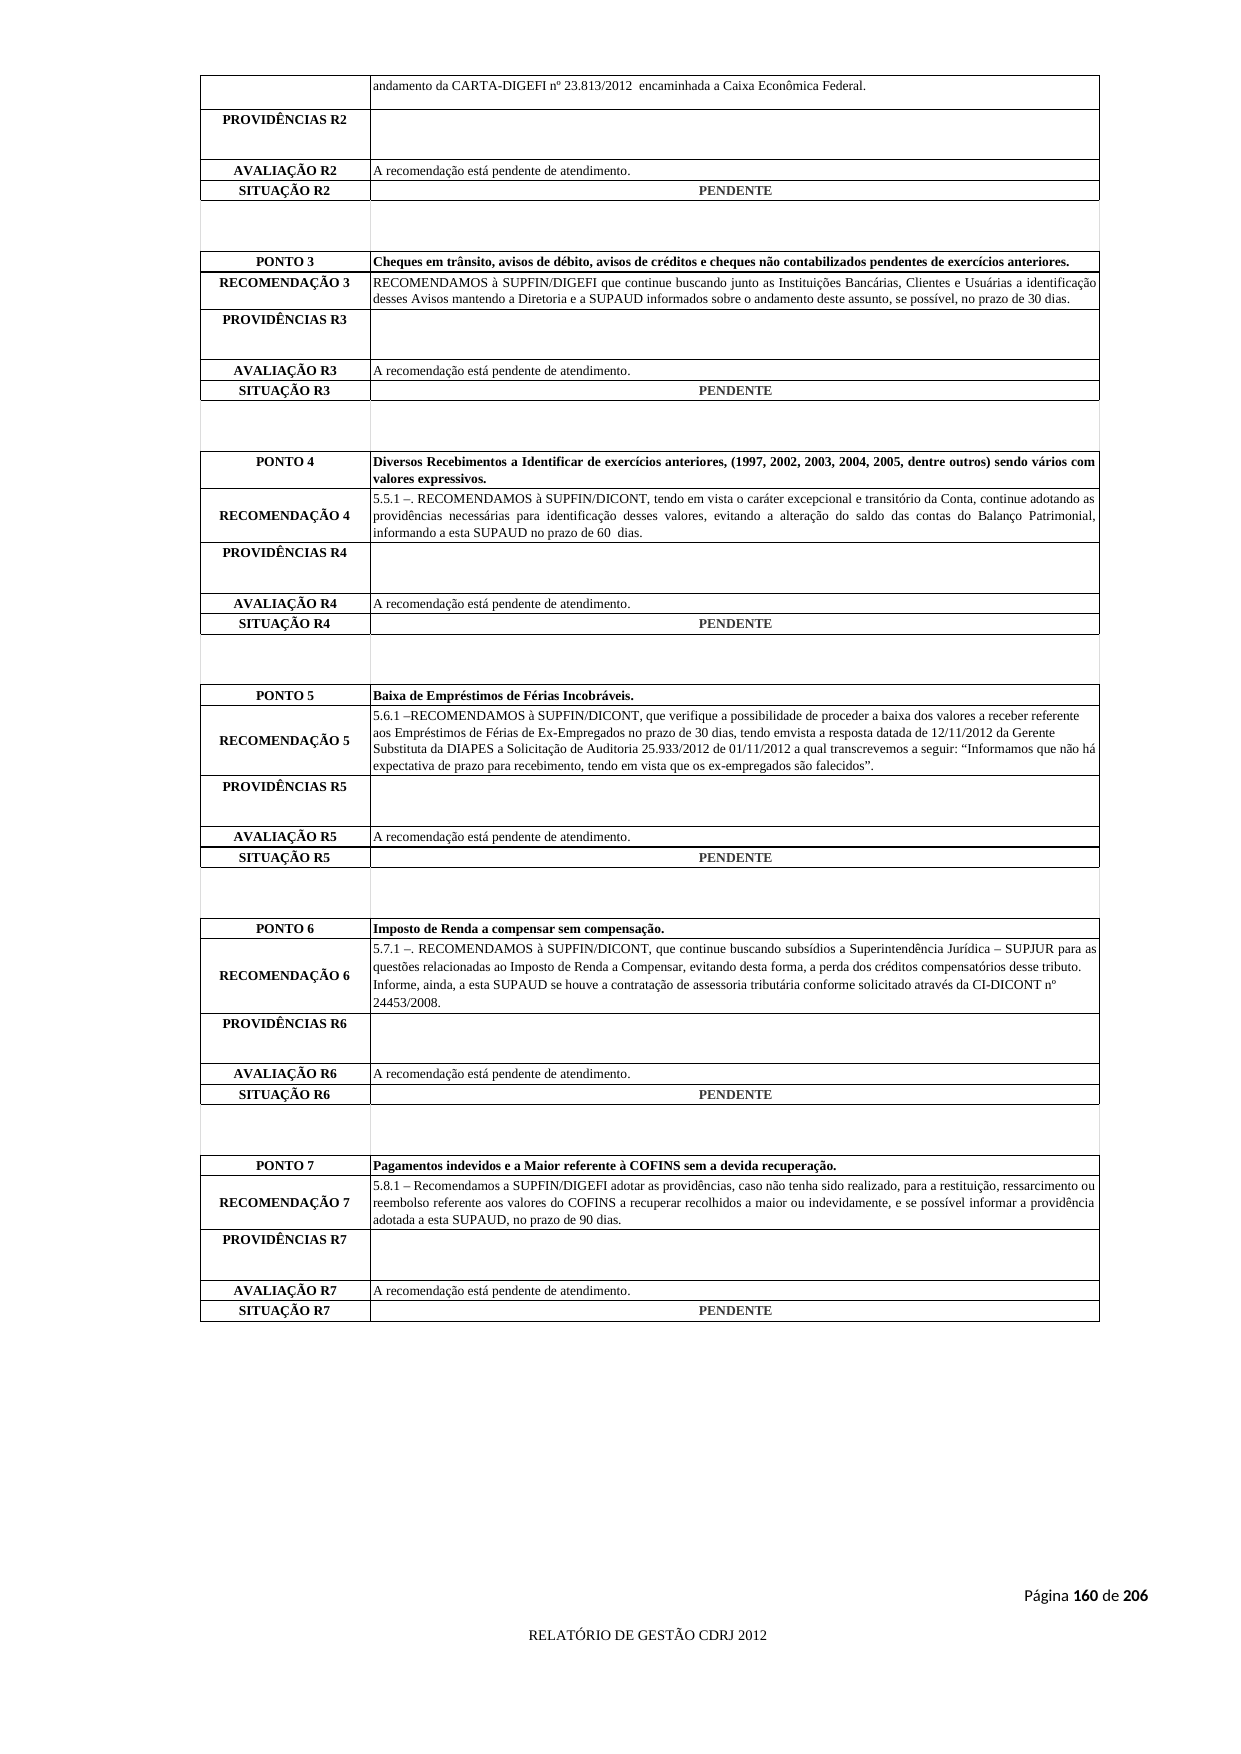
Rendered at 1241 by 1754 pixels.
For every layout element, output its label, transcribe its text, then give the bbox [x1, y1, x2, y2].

table_cell AVALIAÇÃO R4 [201, 594, 370, 613]
table_cell [371, 635, 1099, 684]
table_cell PROVIDÊNCIAS R6 [201, 1014, 370, 1063]
table_cell Baixa de Empréstimos de Férias Incobráveis. [371, 685, 1099, 705]
table_cell PONTO 7 [201, 1156, 370, 1175]
table_cell [371, 868, 1099, 917]
table_cell [371, 776, 1099, 826]
table_cell SITUAÇÃO R5 [201, 848, 370, 867]
table_cell 5.5.1 –. RECOMENDAMOS à SUPFIN/DICONT, tendo em vista o caráter excepcional e transitório da Conta, continue adotando as providências necessárias para identificação desses valores, evitando a alteração do saldo das contas do Balanço Patrimonial, informando a esta SUPAUD no prazo de 60 dias. [371, 489, 1099, 542]
table_cell Imposto de Renda a compensar sem compensação. [371, 919, 1099, 938]
table_cell PROVIDÊNCIAS R3 [201, 310, 370, 359]
table_cell PROVIDÊNCIAS R5 [201, 776, 370, 826]
table_cell PONTO 6 [201, 919, 370, 938]
table_cell RECOMENDAÇÃO 7 [201, 1176, 370, 1229]
table_cell RECOMENDAÇÃO 5 [201, 706, 370, 775]
table_cell Cheques em trânsito, avisos de débito, avisos de créditos e cheques não contabilizados pendentes de exercícios anteriores. [371, 252, 1099, 271]
table_cell A recomendação está pendente de atendimento. [371, 1064, 1099, 1083]
table_cell RECOMENDAÇÃO 4 [201, 489, 370, 542]
table_cell PENDENTE [371, 381, 1099, 400]
table_cell PROVIDÊNCIAS R2 [201, 110, 370, 159]
table_cell PONTO 4 [201, 452, 370, 488]
table_cell [371, 1105, 1099, 1154]
table_cell PENDENTE [371, 1085, 1099, 1104]
table_cell PENDENTE [371, 1301, 1099, 1321]
table_cell SITUAÇÃO R3 [201, 381, 370, 400]
table_cell 5.7.1 –. RECOMENDAMOS à SUPFIN/DICONT, que continue buscando subsídios a Superintendência Jurídica – SUPJUR para as questões relacionadas ao Imposto de Renda a Compensar, evitando desta forma, a perda dos créditos compensatórios desse tributo. Informe, ainda, a esta SUPAUD se houve a contratação de assessoria tributária conforme solicitado através da CI-DICONT nº 24453/2008. [371, 939, 1099, 1012]
table_cell PONTO 3 [201, 252, 370, 271]
table_cell 5.6.1 –RECOMENDAMOS à SUPFIN/DICONT, que verifique a possibilidade de proceder a baixa dos valores a receber referente aos Empréstimos de Férias de Ex-Empregados no prazo de 30 dias, tendo emvista a resposta datada de 12/11/2012 da Gerente Substituta da DIAPES a Solicitação de Auditoria 25.933/2012 de 01/11/2012 a qual transcrevemos a seguir: “Informamos que não há expectativa de prazo para recebimento, tendo em vista que os ex-empregados são falecidos”. [371, 706, 1099, 775]
table_cell [371, 110, 1099, 159]
table_cell A recomendação está pendente de atendimento. [371, 360, 1099, 380]
table_cell PROVIDÊNCIAS R4 [201, 543, 370, 592]
table_cell PONTO 5 [201, 685, 370, 705]
table_cell Pagamentos indevidos e a Maior referente à COFINS sem a devida recuperação. [371, 1156, 1099, 1175]
table_cell AVALIAÇÃO R2 [201, 160, 370, 180]
table_cell [371, 543, 1099, 592]
table_cell AVALIAÇÃO R5 [201, 827, 370, 846]
table_cell [201, 401, 370, 451]
table_cell AVALIAÇÃO R3 [201, 360, 370, 380]
table_cell SITUAÇÃO R2 [201, 181, 370, 200]
table_cell [201, 201, 370, 251]
table_cell [371, 401, 1099, 451]
table_cell 5.8.1 – Recomendamos a SUPFIN/DIGEFI adotar as providências, caso não tenha sido realizado, para a restituição, ressarcimento ou reembolso referente aos valores do COFINS a recuperar recolhidos a maior ou indevidamente, e se possível informar a providência adotada a esta SUPAUD, no prazo de 90 dias. [371, 1176, 1099, 1229]
table_cell RECOMENDAÇÃO 6 [201, 939, 370, 1012]
table_cell PENDENTE [371, 181, 1099, 200]
table_cell [201, 868, 370, 917]
table_cell PENDENTE [371, 848, 1099, 867]
table_cell A recomendação está pendente de atendimento. [371, 160, 1099, 180]
table_cell SITUAÇÃO R6 [201, 1085, 370, 1104]
table_cell RECOMENDAMOS à SUPFIN/DIGEFI que continue buscando junto as Instituições Bancárias, Clientes e Usuárias a identificação desses Avisos mantendo a Diretoria e a SUPAUD informados sobre o andamento deste assunto, se possível, no prazo de 30 dias. [371, 273, 1099, 309]
table_cell PROVIDÊNCIAS R7 [201, 1230, 370, 1279]
table_cell SITUAÇÃO R4 [201, 614, 370, 634]
table_cell AVALIAÇÃO R7 [201, 1281, 370, 1300]
table_cell SITUAÇÃO R7 [201, 1301, 370, 1321]
table_cell A recomendação está pendente de atendimento. [371, 827, 1099, 846]
table_cell AVALIAÇÃO R6 [201, 1064, 370, 1083]
table_cell Diversos Recebimentos a Identificar de exercícios anteriores, (1997, 2002, 2003, 2004, 2005, dentre outros) sendo vários com valores expressivos. [371, 452, 1099, 488]
table_cell [371, 1014, 1099, 1063]
table_cell [201, 635, 370, 684]
table_cell RECOMENDAÇÃO 3 [201, 273, 370, 309]
table_cell [201, 1105, 370, 1154]
table_cell andamento da CARTA-DIGEFI nº 23.813/2012 encaminhada a Caixa Econômica Federal. [371, 76, 1099, 109]
table_cell A recomendação está pendente de atendimento. [371, 594, 1099, 613]
table_cell [371, 1230, 1099, 1279]
table_cell PENDENTE [371, 614, 1099, 634]
table_cell [371, 310, 1099, 359]
table_cell A recomendação está pendente de atendimento. [371, 1281, 1099, 1300]
table_cell [371, 201, 1099, 251]
table_cell [201, 76, 370, 109]
